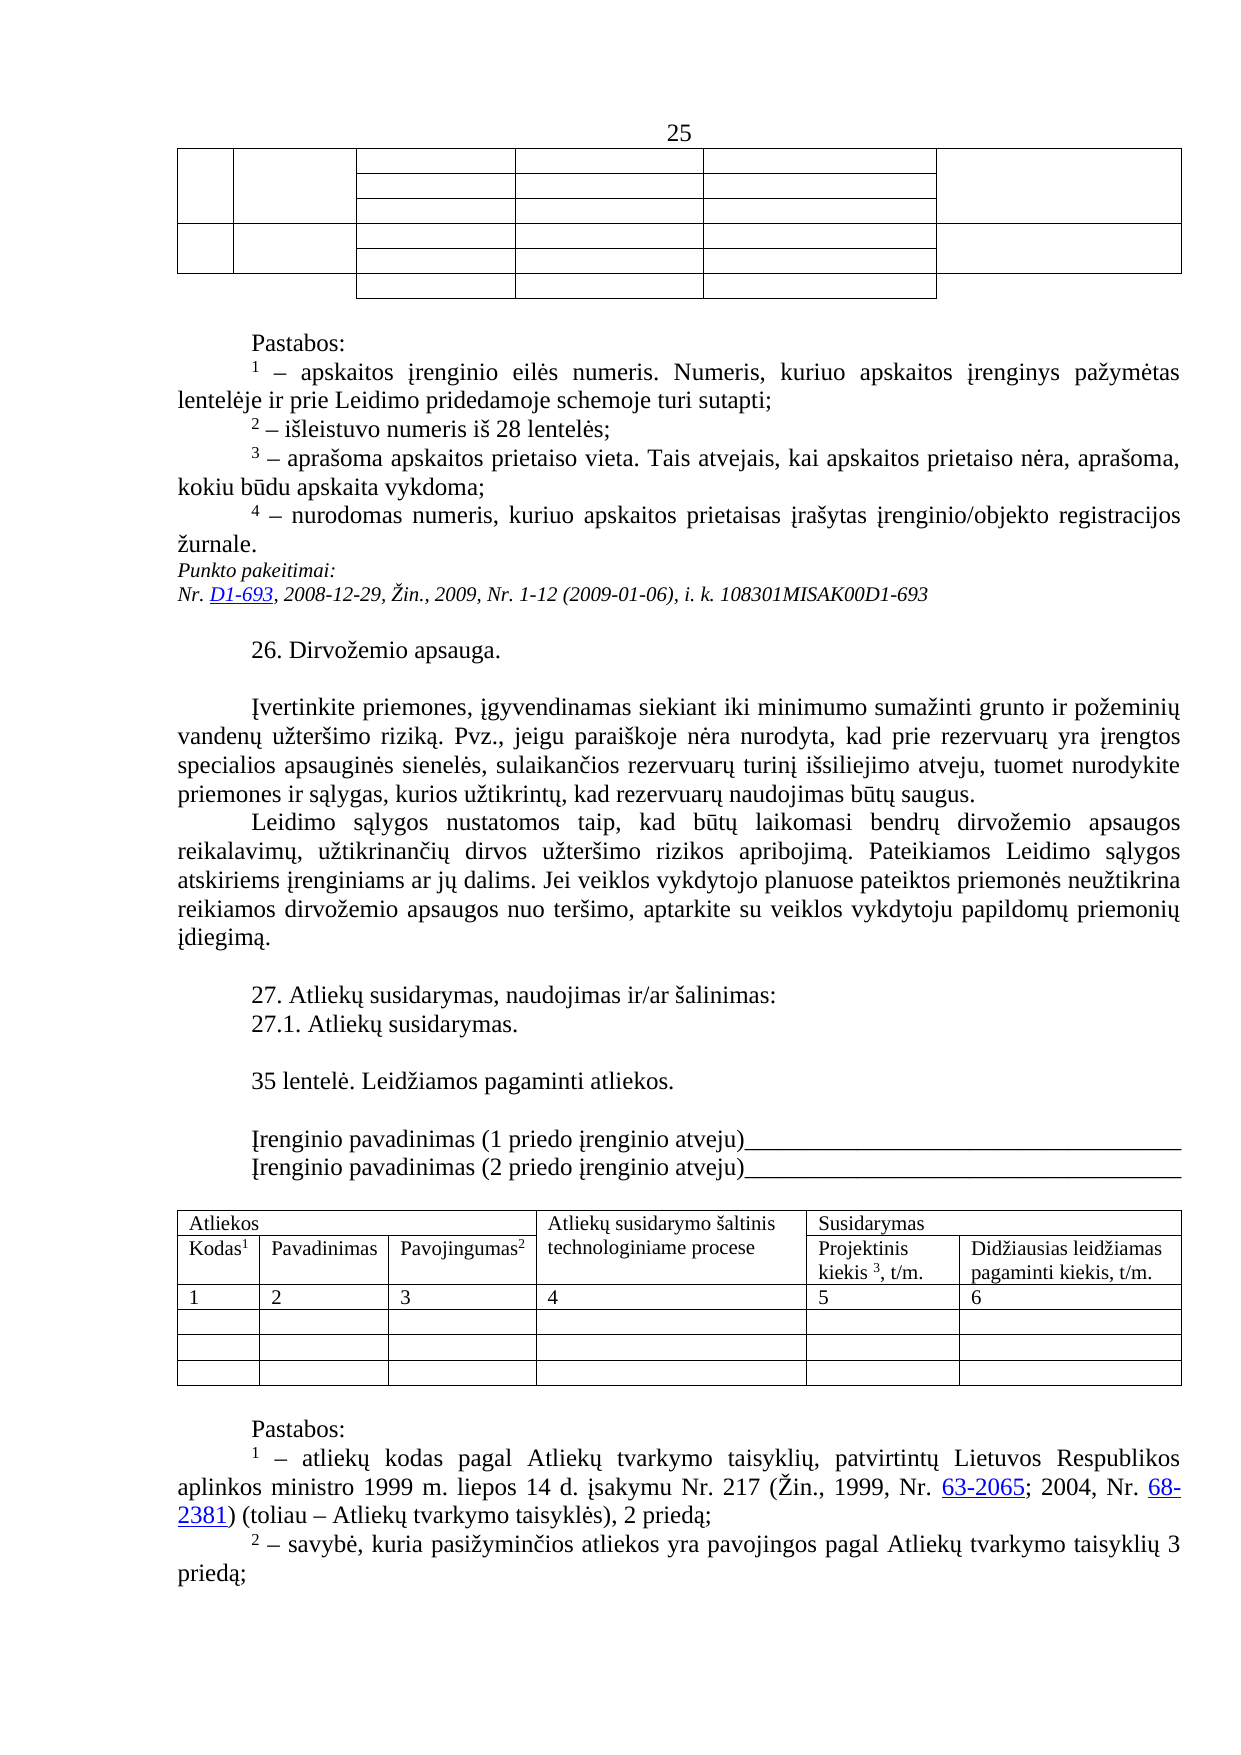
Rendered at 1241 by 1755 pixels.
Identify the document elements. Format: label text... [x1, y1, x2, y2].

table_cell [704, 149, 936, 173]
text 26. Dirvožemio apsauga. [177, 635, 1181, 664]
text 2 – išleistuvo numeris iš 28 lentelės; [177, 414, 1181, 443]
table_cell [516, 274, 703, 298]
text 27.1. Atliekų susidarymas. [177, 1009, 1181, 1037]
text Leidimo sąlygos nustatomos taip, kad būtų laikomasi bendrų dirvožemio apsaugos reikalavimų, užtikrinančių dirvos užteršimo rizikos apribojimą. Pateikiamos Leidimo sąlygos atskiriems įrenginiams ar jų dalims. Jei veiklos vykdytojo planuose pateiktos priemonės neužtikrina reikiamos dirvožemio apsaugos nuo teršimo, aptarkite su veiklos vykdytoju papildomų priemonių įdiegimą. [177, 807, 1181, 951]
table_cell [516, 174, 703, 198]
table_cell Kodas1 [178, 1236, 259, 1284]
table_cell [357, 274, 515, 298]
text Nr. D1-693, 2008-12-29, Žin., 2009, Nr. 1-12 (2009-01-06), i. k. 108301MISAK00D1-693 [177, 582, 1181, 606]
table_cell [960, 1361, 1181, 1384]
table_cell 5 [807, 1285, 959, 1309]
table_cell Pavojingumas2 [389, 1236, 536, 1284]
table_cell [960, 1310, 1181, 1334]
table_cell 2 [260, 1285, 388, 1309]
table_cell Projektinis kiekis 3, t/m. [807, 1236, 959, 1284]
table_cell [178, 224, 233, 273]
text Pastabos: [177, 328, 1181, 357]
table_cell [516, 249, 703, 273]
text Punkto pakeitimai: [177, 558, 1181, 582]
table_cell [537, 1361, 806, 1384]
table_cell 4 [537, 1285, 806, 1309]
table_cell [357, 249, 515, 273]
table_cell [234, 149, 356, 223]
table_cell [260, 1335, 388, 1359]
table_cell [537, 1310, 806, 1334]
table_cell [516, 149, 703, 173]
table_cell [704, 174, 936, 198]
table_cell 6 [960, 1285, 1181, 1309]
table_cell [807, 1335, 959, 1359]
text 1 – atliekų kodas pagal Atliekų tvarkymo taisyklių, patvirtintų Lietuvos Respublikos aplinkos ministro 1999 m. liepos 14 d. įsakymu Nr. 217 (Žin., 1999, Nr. 63-2065; 2004, Nr. 68-2381) (toliau – Atliekų tvarkymo taisyklės), 2 priedą; [177, 1443, 1181, 1529]
table_cell [807, 1310, 959, 1334]
table_cell [357, 224, 515, 248]
table_cell [178, 1310, 259, 1334]
table_cell Pavadinimas [260, 1236, 388, 1284]
text Įrenginio pavadinimas (2 priedo įrenginio atveju) [177, 1152, 1181, 1181]
table_cell [704, 249, 936, 273]
table_cell [357, 149, 515, 173]
table_cell [389, 1361, 536, 1384]
text 1 – apskaitos įrenginio eilės numeris. Numeris, kuriuo apskaitos įrenginys pažymėtas lentelėje ir prie Leidimo pridedamoje schemoje turi sutapti; [177, 357, 1181, 414]
table_cell [234, 224, 356, 273]
text 4 – nurodomas numeris, kuriuo apskaitos prietaisas įrašytas įrenginio/objekto registracijos žurnale. [177, 501, 1181, 558]
table_cell [260, 1310, 388, 1334]
text 2 – savybė, kuria pasižyminčios atliekos yra pavojingos pagal Atliekų tvarkymo taisyklių 3 priedą; [177, 1529, 1181, 1587]
table_cell [389, 1310, 536, 1334]
table_cell [357, 199, 515, 223]
table_cell [357, 174, 515, 198]
table_header Atliekų susidarymo šaltinis technologiniame procese [537, 1211, 806, 1284]
table_cell [937, 149, 1181, 223]
text Įrenginio pavadinimas (1 priedo įrenginio atveju) [177, 1124, 1181, 1152]
table_cell [704, 274, 936, 298]
table_cell 1 [178, 1285, 259, 1309]
table_cell [178, 1361, 259, 1384]
table_cell [704, 224, 936, 248]
table_cell [260, 1361, 388, 1384]
table_cell [178, 149, 233, 223]
text Pastabos: [177, 1414, 1181, 1443]
text 3 – aprašoma apskaitos prietaiso vieta. Tais atvejais, kai apskaitos prietaiso nėra, aprašoma, kokiu būdu apskaita vykdoma; [177, 443, 1181, 501]
table_cell [178, 1335, 259, 1359]
table_cell [516, 199, 703, 223]
table_cell 3 [389, 1285, 536, 1309]
table_cell [807, 1361, 959, 1384]
table_cell [960, 1335, 1181, 1359]
table_cell [516, 224, 703, 248]
text Įvertinkite priemones, įgyvendinamas siekiant iki minimumo sumažinti grunto ir požeminių vandenų užteršimo riziką. Pvz., jeigu paraiškoje nėra nurodyta, kad prie rezervuarų yra įrengtos specialios apsauginės sienelės, sulaikančios rezervuarų turinį išsiliejimo atveju, tuomet nurodykite priemones ir sąlygas, kurios užtikrintų, kad rezervuarų naudojimas būtų saugus. [177, 692, 1181, 807]
table_cell [937, 224, 1181, 273]
table_cell Didžiausias leidžiamas pagaminti kiekis, t/m. [960, 1236, 1181, 1284]
text 27. Atliekų susidarymas, naudojimas ir/ar šalinimas: [177, 980, 1181, 1009]
table_header Atliekos [178, 1211, 536, 1235]
table_header Susidarymas [807, 1211, 1181, 1235]
table_cell [389, 1335, 536, 1359]
table_cell [704, 199, 936, 223]
table_cell [537, 1335, 806, 1359]
text 35 lentelė. Leidžiamos pagaminti atliekos. [177, 1066, 1181, 1095]
